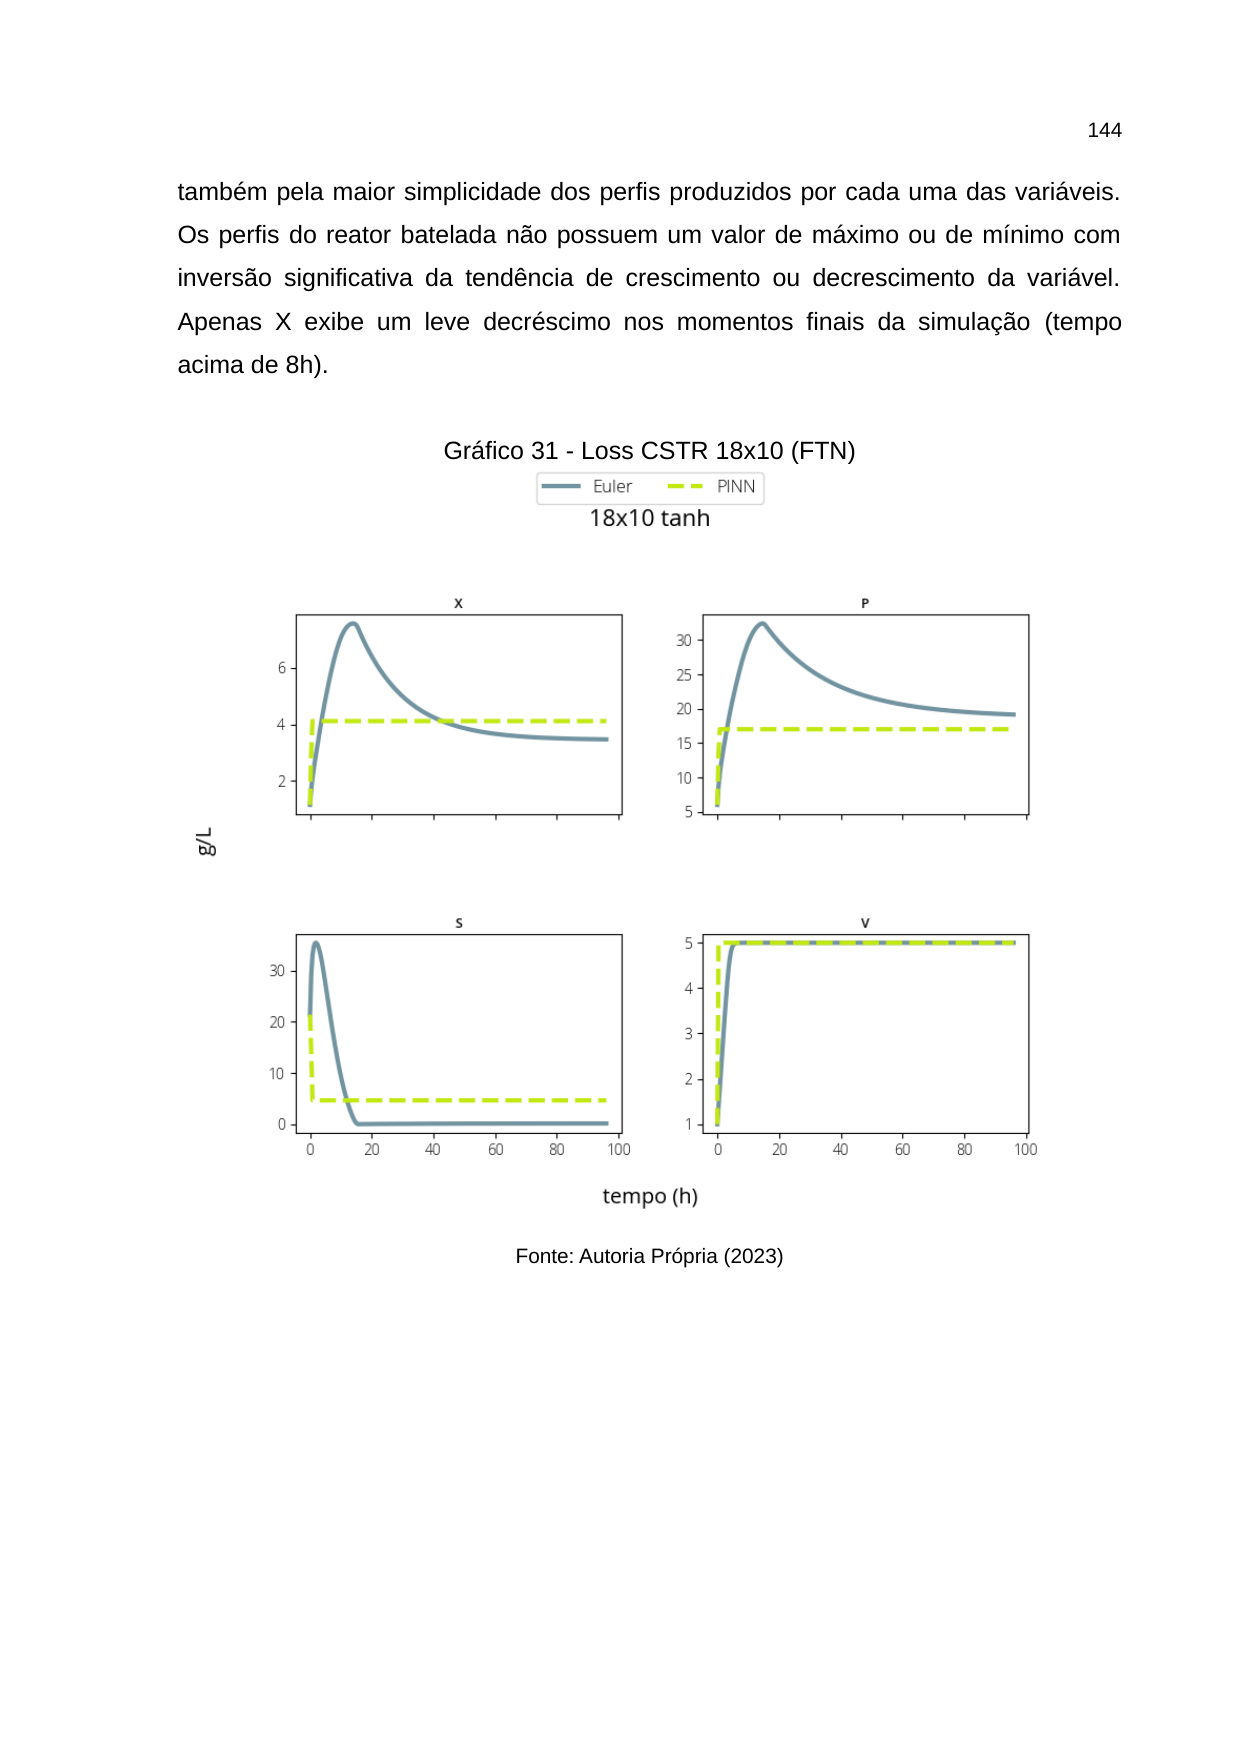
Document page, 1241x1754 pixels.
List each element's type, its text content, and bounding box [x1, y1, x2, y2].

text Gráfico 31 - Loss CSTR 18x10 (FTN) [177, 436, 1122, 464]
picture [177, 464, 1123, 1216]
text Fonte: Autoria Própria (2023) [177, 1244, 1122, 1268]
text também pela maior simplicidade dos perfis produzidos por cada uma das variáveis. Os perfis do reator batelada não possuem um valor de máximo ou de mínimo com inversão significativa da tendência de crescimento ou decrescimento da variável. Apenas X exibe um leve decréscimo nos momentos finais da simulação (tempo acima de 8h). [177, 177, 1122, 378]
